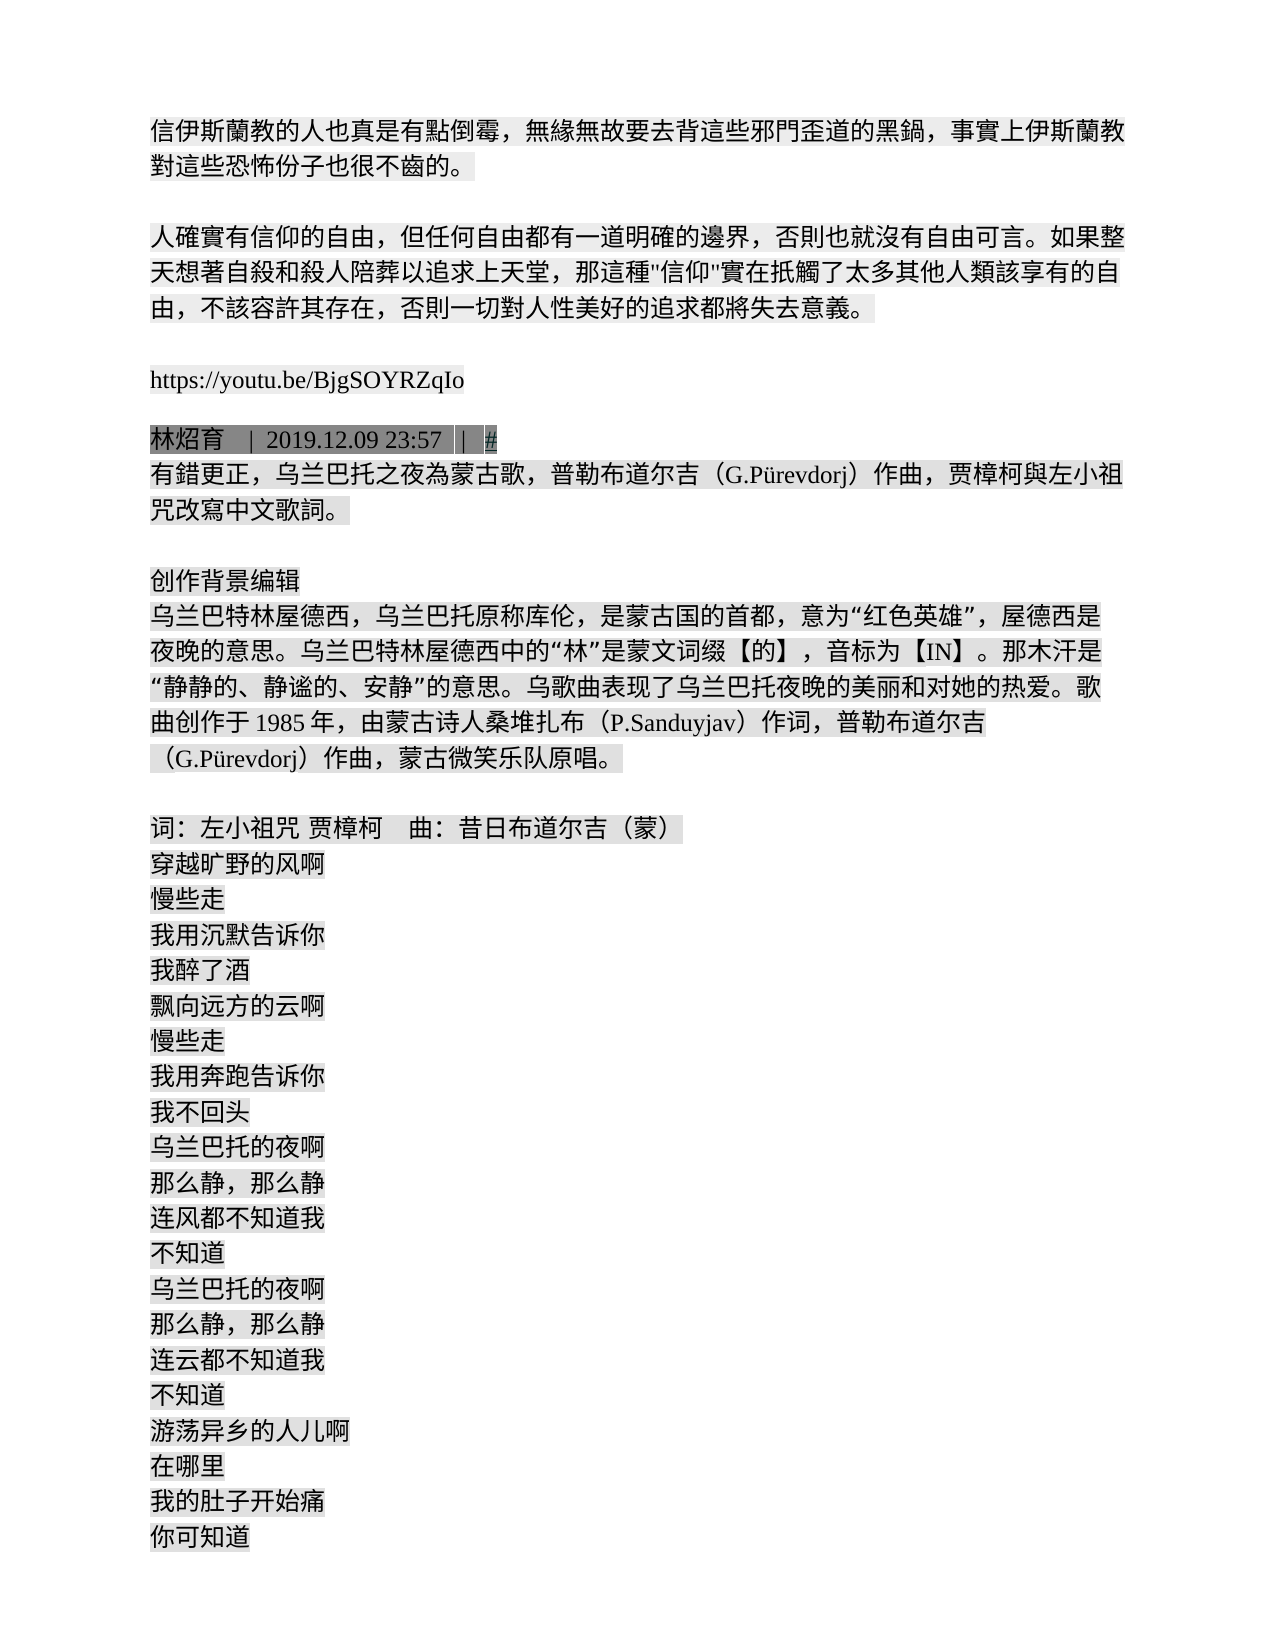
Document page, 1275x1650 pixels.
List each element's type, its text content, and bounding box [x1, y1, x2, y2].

text 信伊斯蘭教的人也真是有點倒霉，無緣無故要去背這些邪門歪道的黑鍋，事實上伊斯蘭教對這些恐怖份子也很不齒的。 人確實有信仰的自由，但任何自由都有一道明確的邊界，否則也就沒有自由可言。如果整天想著自殺和殺人陪葬以追求上天堂，那這種"信仰"實在扺觸了太多其他人類該享有的自由，不該容許其存在，否則一切對人性美好的追求都將失去意義。 https://youtu.be/BjgSOYRZqIo [150, 75, 1125, 394]
text 有錯更正，乌兰巴托之夜為蒙古歌，普勒布道尔吉（G.Pürevdorj）作曲，贾樟柯與左小祖咒改寫中文歌詞。 创作背景编辑 乌兰巴特林屋德西，乌兰巴托原称库伦，是蒙古国的首都，意为“红色英雄”，屋德西是夜晚的意思。乌兰巴特林屋德西中的“林”是蒙文词缀【的】，音标为【IN】。那木汗是“静静的、静谧的、安静”的意思。乌歌曲表现了乌兰巴托夜晚的美丽和对她的热爱。歌曲创作于1985年，由蒙古诗人桑堆扎布（P.Sanduyjav）作词，普勒布道尔吉（G.Pürevdorj）作曲，蒙古微笑乐队原唱。 词：左小祖咒 贾樟柯 曲：昔日布道尔吉（蒙） 穿越旷野的风啊 慢些走 我用沉默告诉你 我醉了酒 飘向远方的云啊 慢些走 我用奔跑告诉你 我不回头 乌兰巴托的夜啊 那么静，那么静 连风都不知道我 不知道 乌兰巴托的夜啊 那么静，那么静 连云都不知道我 不知道 游荡异乡的人儿啊 在哪里 我的肚子开始痛 你可知道 [150, 454, 1125, 1552]
text 林炤育 | 2019.12.09 23:57 | # [150, 419, 1125, 454]
